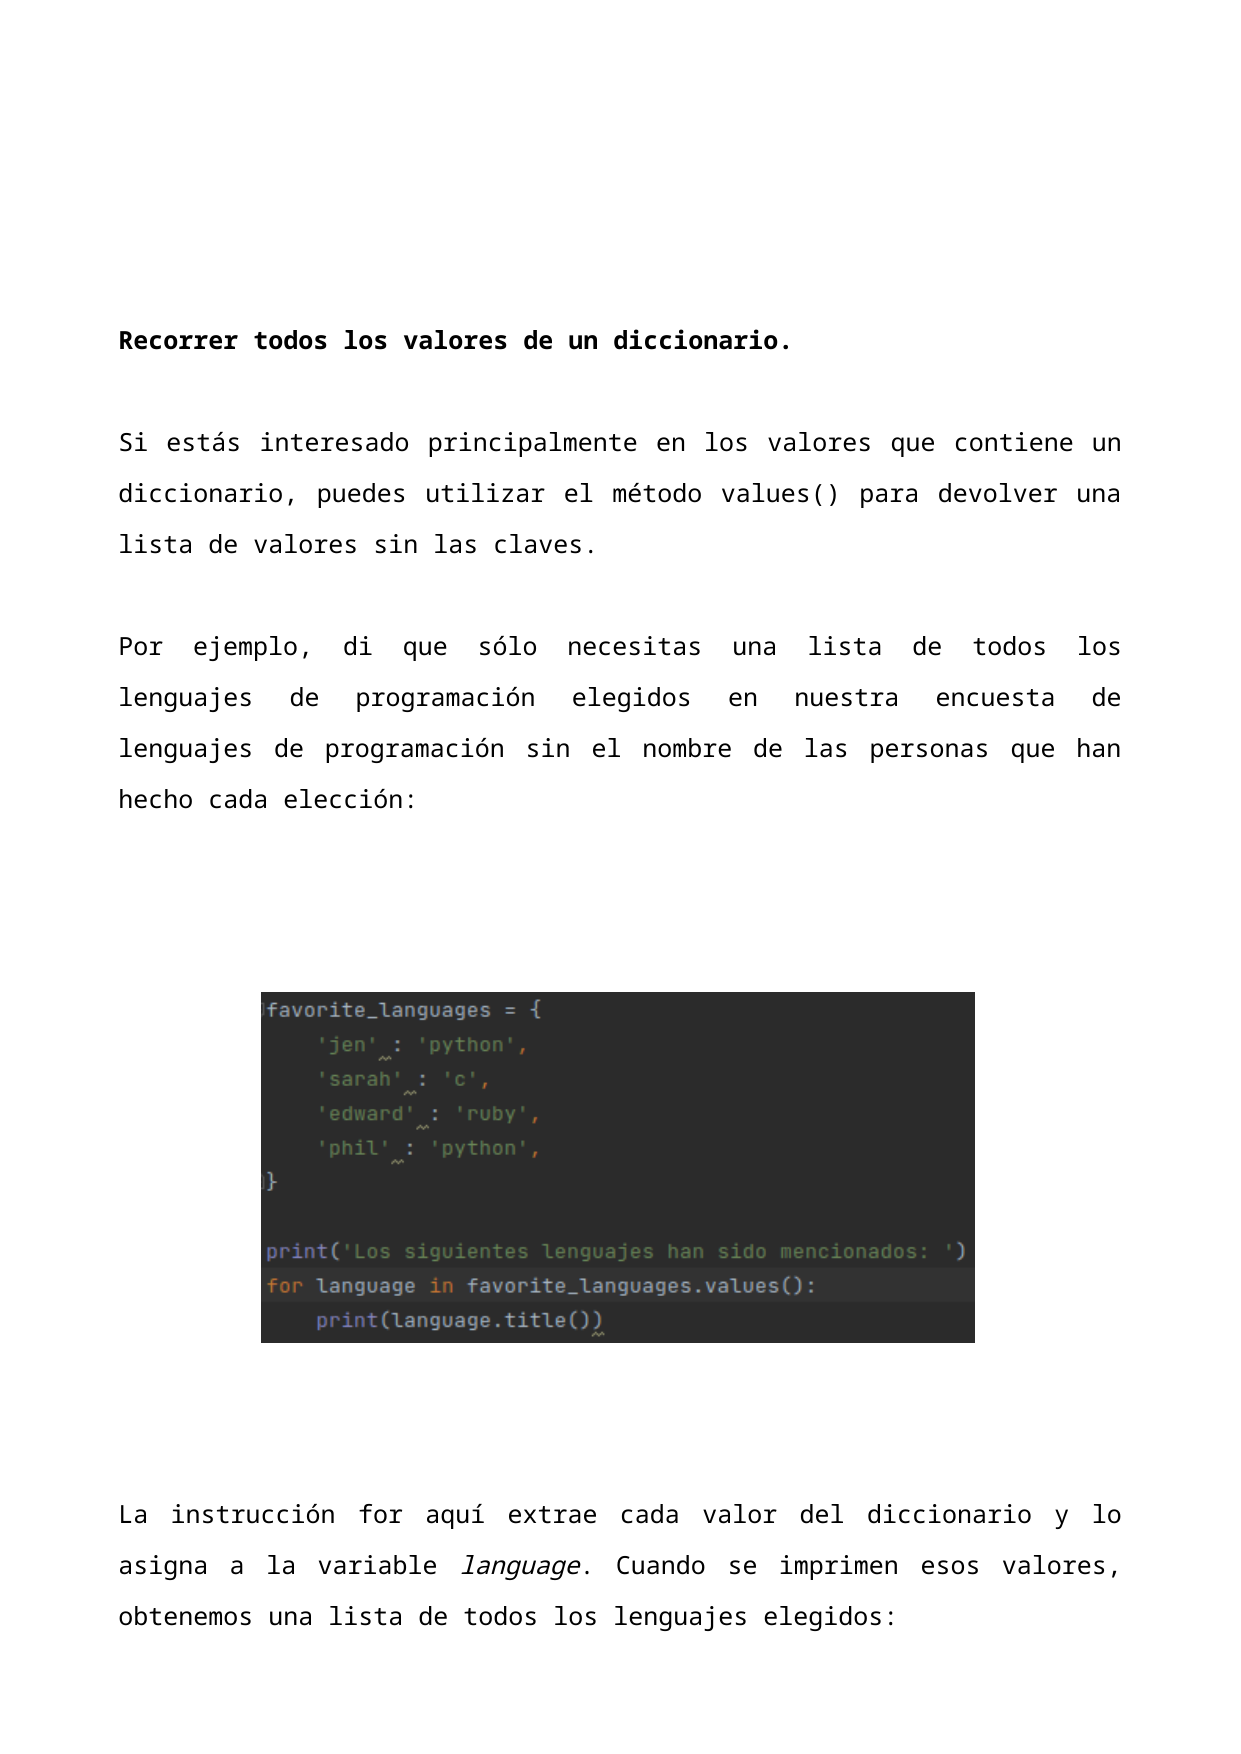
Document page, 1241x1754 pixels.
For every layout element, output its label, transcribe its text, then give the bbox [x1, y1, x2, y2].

picture [261, 992, 975, 1343]
text Si estás interesado principalmente en los valores que contiene un diccionario, puedes utilizar el método values() para devolver una lista de valores sin las claves. [118, 424, 1122, 561]
text Por ejemplo, di que sólo necesitas una lista de todos los lenguajes de programación elegidos en nuestra encuesta de lenguajes de programación sin el nombre de las personas que han hecho cada elección: [118, 628, 1122, 816]
text Recorrer todos los valores de un diccionario. [118, 322, 1122, 356]
text La instrucción for aquí extrae cada valor del diccionario y lo asigna a la variable language. Cuando se imprimen esos valores, obtenemos una lista de todos los lenguajes elegidos: [118, 1496, 1122, 1632]
